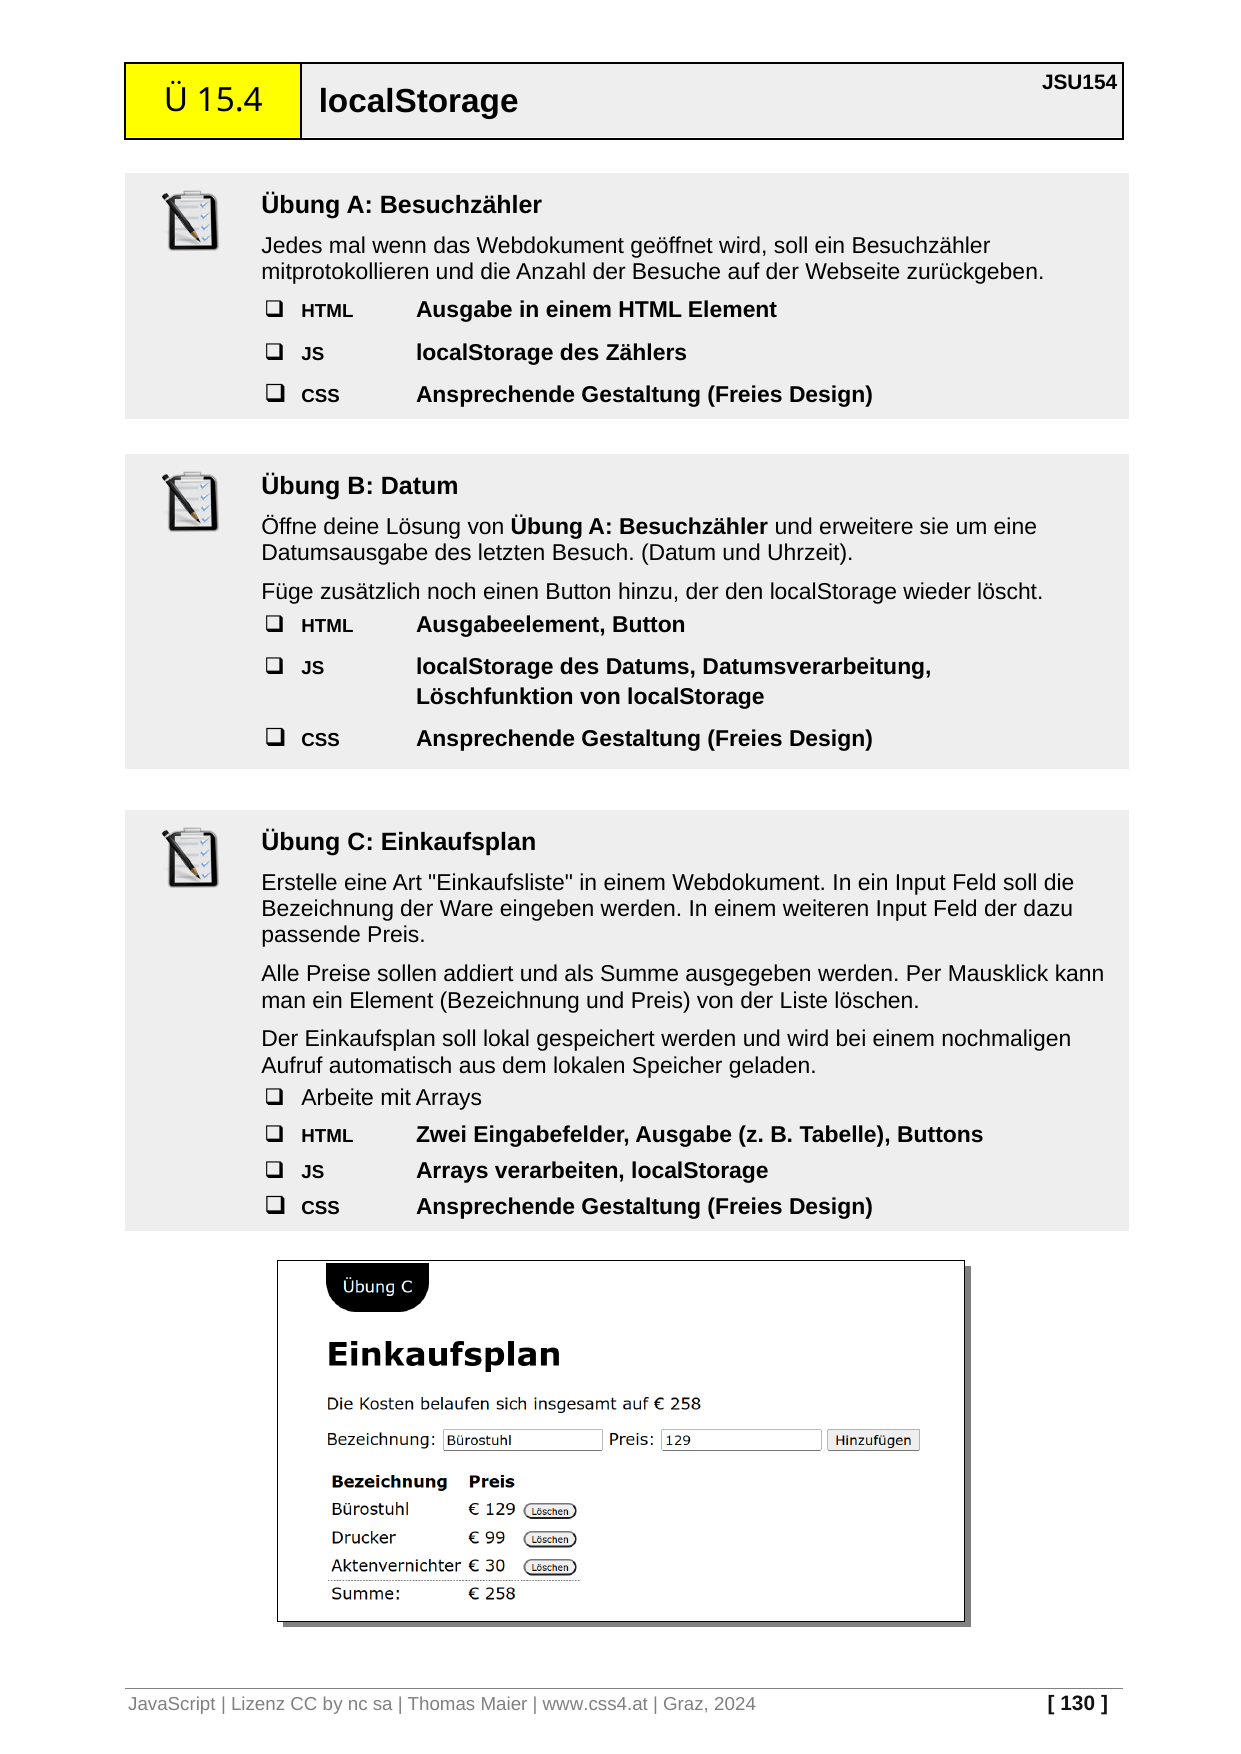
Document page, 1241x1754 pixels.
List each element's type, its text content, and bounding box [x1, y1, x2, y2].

table_header [125, 810, 255, 1231]
table_header Übung A: Besuchzähler Jedes mal wenn das Webdokument geöffnet wird, soll ein Besuchzähler mitprotokollieren und die Anzahl der Besuche auf der Webseite zurückgeben. HTML Ausgabe in einem HTML Element JS localStorage des Zählers CSS Ansprechende Gestaltung (Freies Design) [255, 173, 1129, 419]
picture [160, 190, 221, 251]
picture [160, 827, 221, 888]
table_header JSU154 [888, 64, 1122, 137]
table_header Übung C: Einkaufsplan Erstelle eine Art "Einkaufsliste" in einem Webdokument. In ein Input Feld soll die Bezeichnung der Ware eingeben werden. In einem weiteren Input Feld der dazu passende Preis. Alle Preise sollen addiert und als Summe ausgegeben werden. Per Mausklick kann man ein Element (Bezeichnung und Preis) von der Liste löschen. Der Einkaufsplan soll lokal gespeichert werden und wird bei einem nochmaligen Aufruf automatisch aus dem lokalen Speicher geladen. Arbeite mit Arrays HTML Zwei Eingabefelder, Ausgabe (z. B. Tabelle), Buttons JS Arrays verarbeiten, localStorage CSS Ansprechende Gestaltung (Freies Design) [255, 810, 1129, 1231]
table_header [125, 454, 255, 769]
table_header Ü 15.4 [126, 64, 300, 137]
table_header localStorage [302, 64, 888, 137]
picture [160, 471, 221, 532]
table_header Übung B: Datum Öffne deine Lösung von Übung A: Besuchzähler und erweitere sie um eine Datumsausgabe des letzten Besuch. (Datum und Uhrzeit). Füge zusätzlich noch einen Button hinzu, der den localStorage wieder löscht. HTML Ausgabeelement, Button JS localStorage des Datums, Datumsverarbeitung, Löschfunktion von localStorage CSS Ansprechende Gestaltung (Freies Design) [255, 454, 1129, 769]
table_header [125, 173, 255, 419]
picture [280, 1263, 962, 1618]
